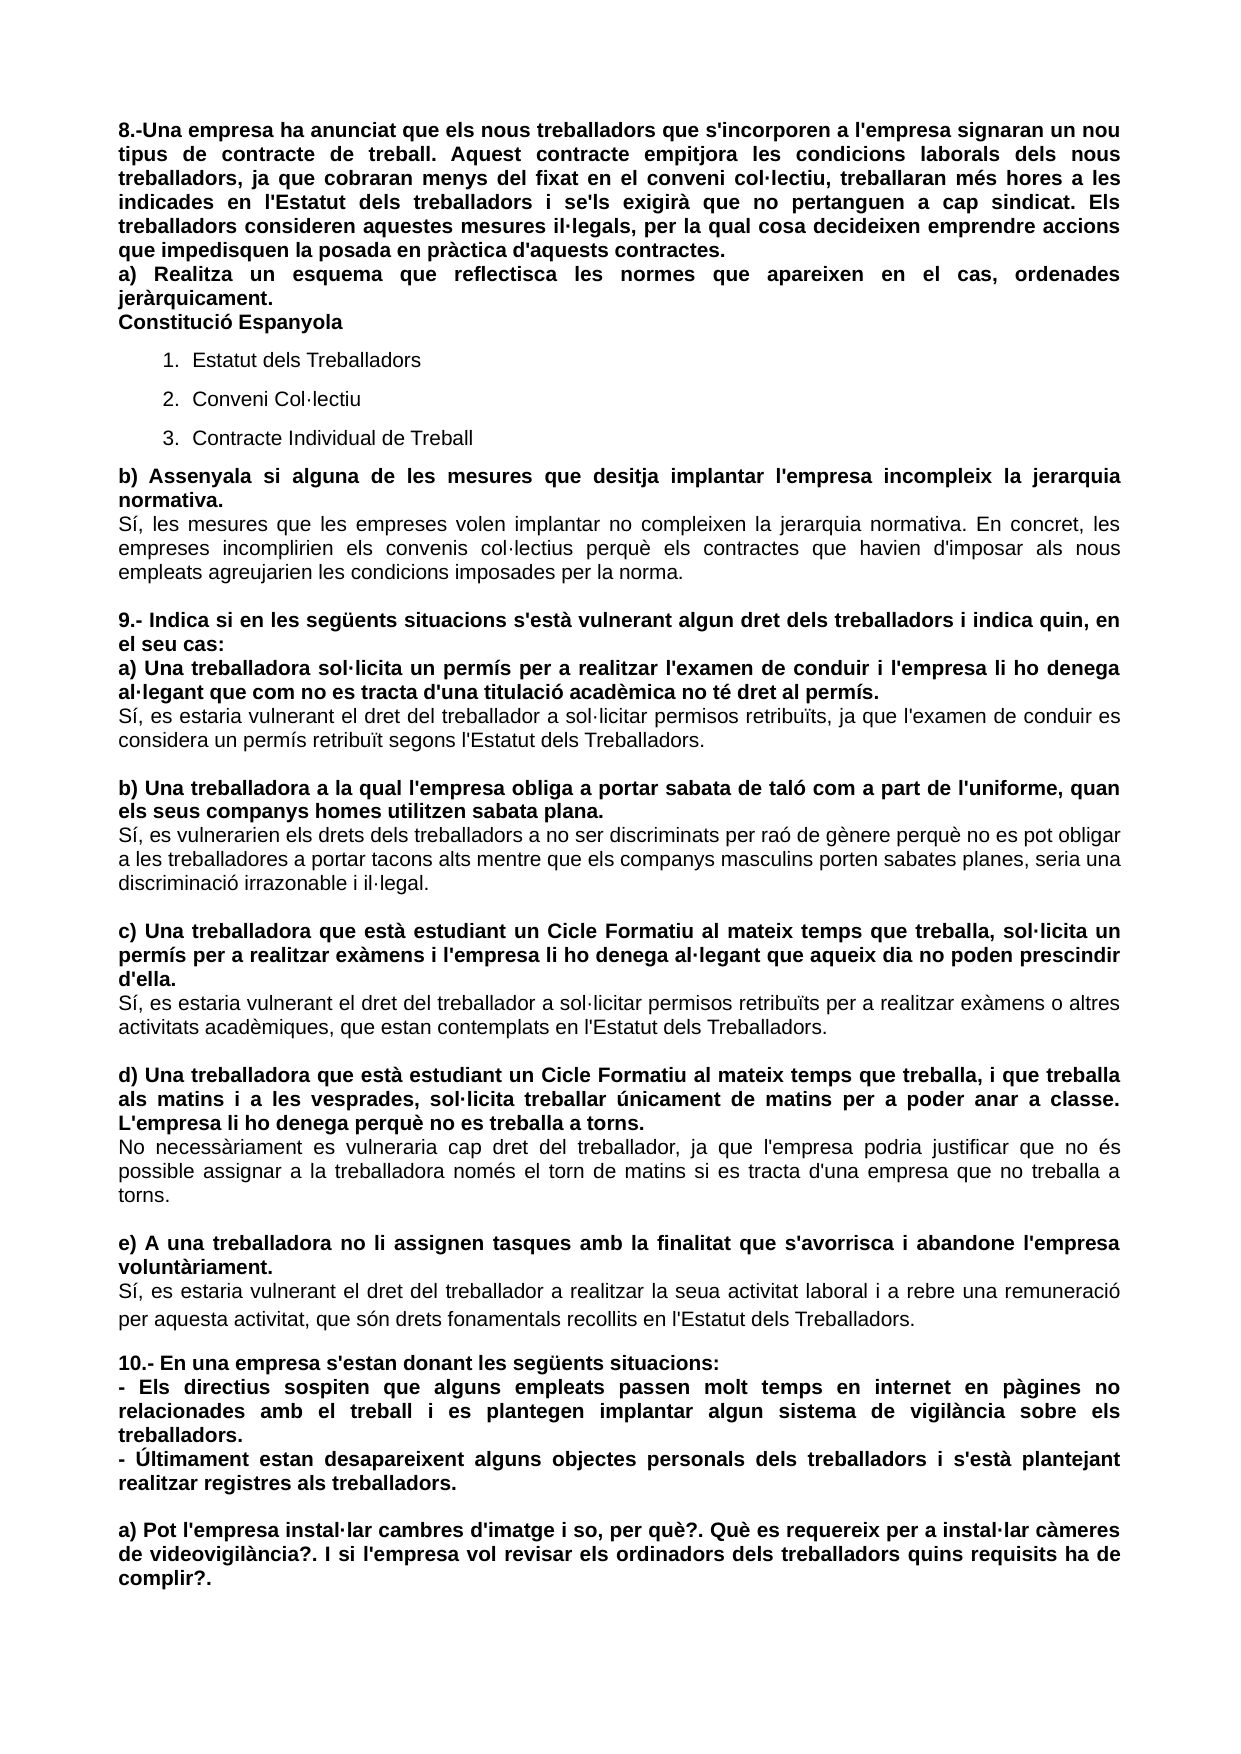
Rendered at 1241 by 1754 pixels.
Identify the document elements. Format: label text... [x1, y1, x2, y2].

text No necessàriament es vulneraria cap dret del treballador, ja que l'empresa podria justificar que no és possible assignar a la treballadora només el torn de matins si es tracta d'una empresa que no treballa a torns. [118, 1135, 1122, 1207]
text - Els directius sospiten que alguns empleats passen molt temps en internet en pàgines no relacionades amb el treball i es plantegen implantar algun sistema de vigilància sobre els treballadors. [118, 1374, 1122, 1446]
text 9.- Indica si en les següents situacions s'està vulnerant algun dret dels treballadors i indica quin, en el seu cas: [118, 608, 1122, 656]
text Constitució Espanyola [118, 310, 1122, 334]
text c) Una treballadora que està estudiant un Cicle Formatiu al mateix temps que treballa, sol·licita un permís per a realitzar exàmens i l'empresa li ho denega al·legant que aqueix dia no poden prescindir d'ella. [118, 919, 1122, 991]
text Sí, es estaria vulnerant el dret del treballador a sol·licitar permisos retribuïts per a realitzar exàmens o altres activitats acadèmiques, que estan contemplats en l'Estatut dels Treballadors. [118, 991, 1122, 1039]
list Conveni Col·lectiu [162, 387, 1122, 411]
text 8.-Una empresa ha anunciat que els nous treballadors que s'incorporen a l'empresa signaran un nou tipus de contracte de treball. Aquest contracte empitjora les condicions laborals dels nous treballadors, ja que cobraran menys del fixat en el conveni col·lectiu, treballaran més hores a les indicades en l'Estatut dels treballadors i se'ls exigirà que no pertanguen a cap sindicat. Els treballadors consideren aquestes mesures il·legals, per la qual cosa decideixen emprendre accions que impedisquen la posada en pràctica d'aquests contractes. [118, 118, 1122, 262]
text a) Pot l'empresa instal·lar cambres d'imatge i so, per què?. Què es requereix per a instal·lar càmeres de videovigilància?. I si l'empresa vol revisar els ordinadors dels treballadors quins requisits ha de complir?. [118, 1518, 1122, 1590]
text d) Una treballadora que està estudiant un Cicle Formatiu al mateix temps que treballa, i que treballa als matins i a les vesprades, sol·licita treballar únicament de matins per a poder anar a classe. L'empresa li ho denega perquè no es treballa a torns. [118, 1063, 1122, 1135]
text Sí, les mesures que les empreses volen implantar no compleixen la jerarquia normativa. En concret, les empreses incomplirien els convenis col·lectius perquè els contractes que havien d'imposar als nous empleats agreujarien les condicions imposades per la norma. [118, 512, 1122, 584]
text e) A una treballadora no li assignen tasques amb la finalitat que s'avorrisca i abandone l'empresa voluntàriament. [118, 1231, 1122, 1278]
text 10.- En una empresa s'estan donant les següents situacions: [118, 1351, 1122, 1374]
text Sí, es estaria vulnerant el dret del treballador a sol·licitar permisos retribuïts, ja que l'examen de conduir es considera un permís retribuït segons l'Estatut dels Treballadors. [118, 703, 1122, 751]
text b) Assenyala si alguna de les mesures que desitja implantar l'empresa incompleix la jerarquia normativa. [118, 464, 1122, 512]
text Sí, es vulnerarien els drets dels treballadors a no ser discriminats per raó de gènere perquè no es pot obligar a les treballadores a portar tacons alts mentre que els companys masculins porten sabates planes, seria una discriminació irrazonable i il·legal. [118, 823, 1122, 895]
text - Últimament estan desapareixent alguns objectes personals dels treballadors i s'està plantejant realitzar registres als treballadors. [118, 1446, 1122, 1494]
text a) Realitza un esquema que reflectisca les normes que apareixen en el cas, ordenades jeràrquicament. [118, 262, 1122, 310]
text a) Una treballadora sol·licita un permís per a realitzar l'examen de conduir i l'empresa li ho denega al·legant que com no es tracta d'una titulació acadèmica no té dret al permís. [118, 656, 1122, 703]
text b) Una treballadora a la qual l'empresa obliga a portar sabata de taló com a part de l'uniforme, quan els seus companys homes utilitzen sabata plana. [118, 775, 1122, 823]
list Contracte Individual de Treball [162, 425, 1122, 449]
text Sí, es estaria vulnerant el dret del treballador a realitzar la seua activitat laboral i a rebre una remuneració per aquesta activitat, que són drets fonamentals recollits en l'Estatut dels Treballadors. [118, 1278, 1122, 1331]
list Estatut dels Treballadors [162, 348, 1122, 372]
